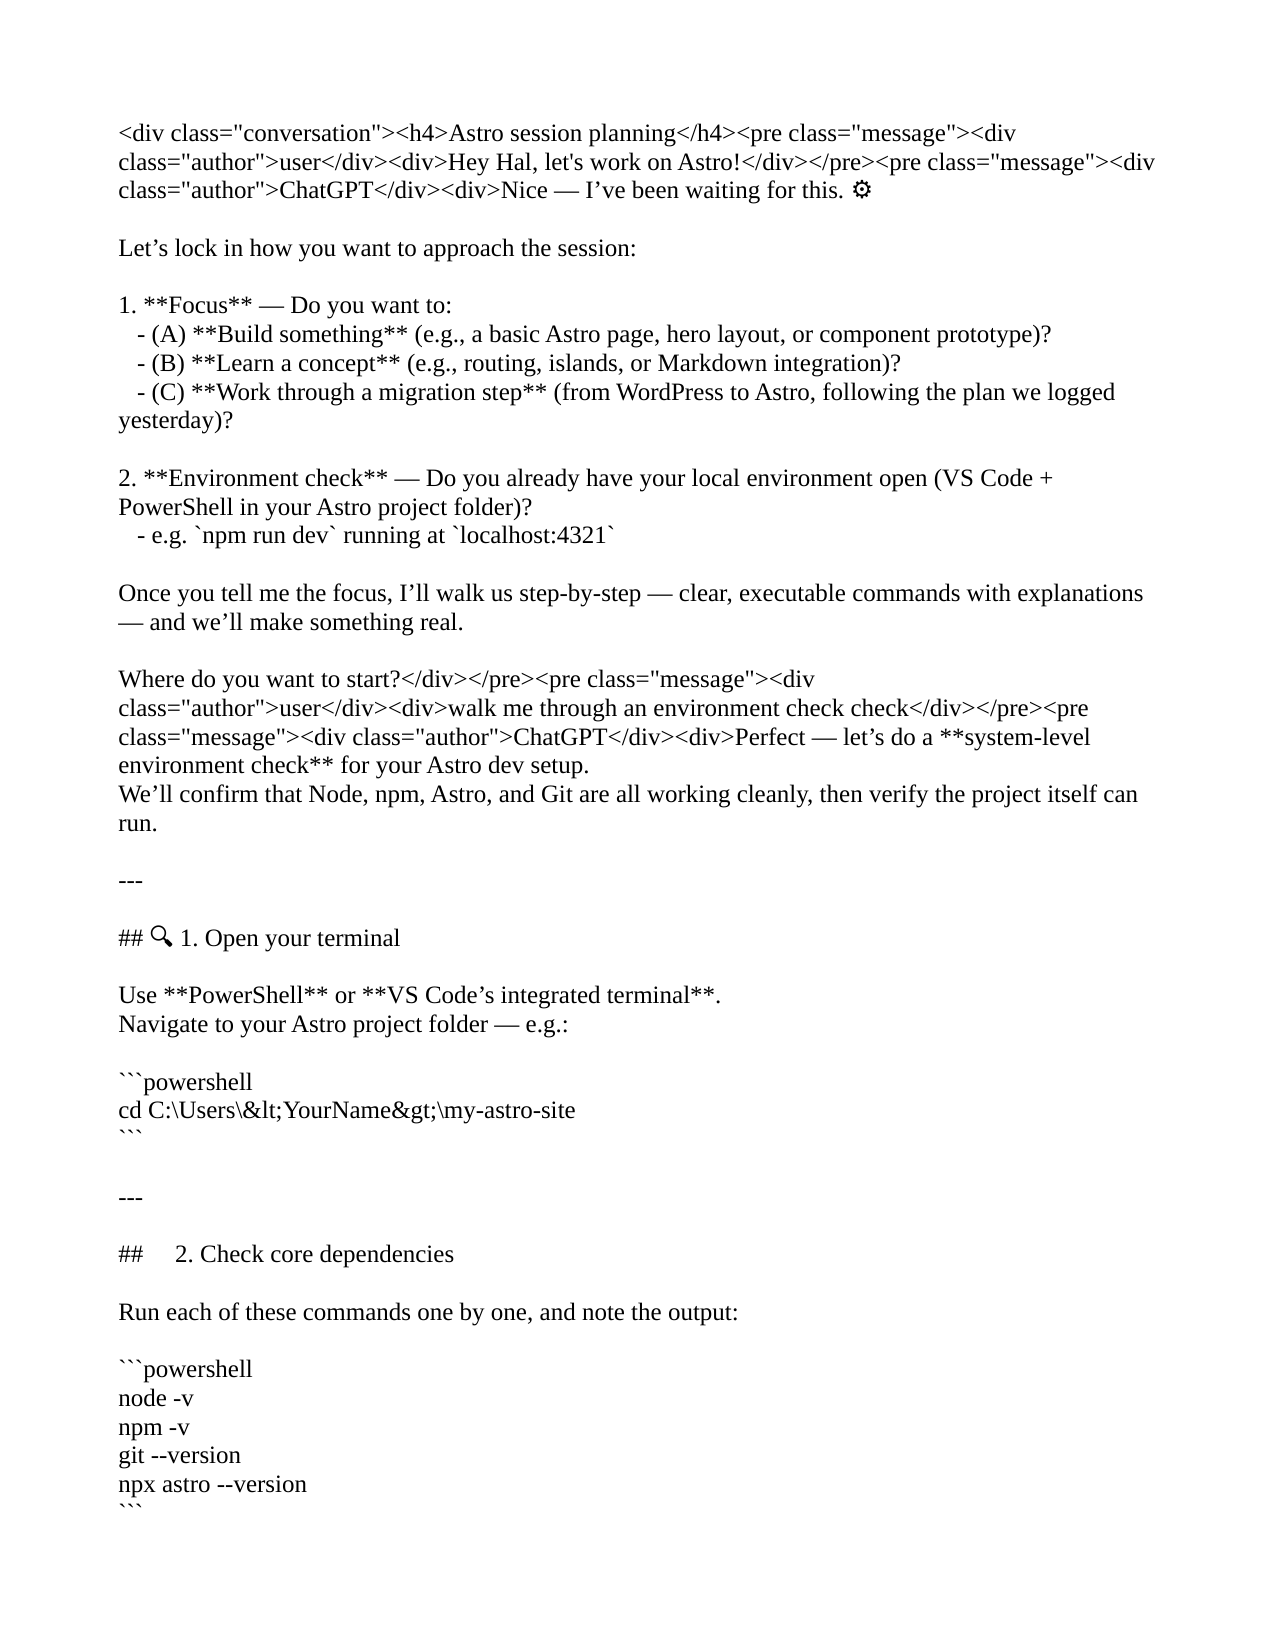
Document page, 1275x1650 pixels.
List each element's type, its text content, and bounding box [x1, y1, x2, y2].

text ```powershell [118, 1354, 1157, 1383]
text --- [118, 866, 1157, 894]
text cd C:\Users\&lt;YourName&gt;\my-astro-site [118, 1096, 1157, 1124]
text Navigate to your Astro project folder — e.g.: [118, 1009, 1157, 1038]
text - (C) **Work through a migration step** (from WordPress to Astro, following the plan we logged yesterday)? [118, 377, 1157, 434]
text ## 🧠 2. Check core dependencies [118, 1239, 1157, 1268]
text npx astro --version [118, 1469, 1157, 1498]
text 2. **Environment check** — Do you already have your local environment open (VS Code + PowerShell in your Astro project folder)? [118, 463, 1157, 521]
text - (A) **Build something** (e.g., a basic Astro page, hero layout, or component prototype)? [118, 319, 1157, 348]
text npm -v [118, 1412, 1157, 1441]
text ## 🔍 1. Open your terminal [118, 923, 1157, 952]
text git --version [118, 1441, 1157, 1469]
text ```powershell [118, 1067, 1157, 1096]
text Once you tell me the focus, I’ll walk us step-by-step — clear, executable commands with explanations — and we’ll make something real. [118, 578, 1157, 636]
text 1. **Focus** — Do you want to: [118, 291, 1157, 319]
text - (B) **Learn a concept** (e.g., routing, islands, or Markdown integration)? [118, 348, 1157, 377]
text Where do you want to start?</div></pre><pre class="message"><div class="author">user</div><div>walk me through an environment check check</div></pre><pre class="message"><div class="author">ChatGPT</div><div>Perfect — let’s do a **system-level environment check** for your Astro dev setup. [118, 664, 1157, 779]
text Use **PowerShell** or **VS Code’s integrated terminal**. [118, 981, 1157, 1009]
text Run each of these commands one by one, and note the output: [118, 1297, 1157, 1326]
text We’ll confirm that Node, npm, Astro, and Git are all working cleanly, then verify the project itself can run. [118, 779, 1157, 837]
text Let’s lock in how you want to approach the session: [118, 233, 1157, 262]
text - e.g. `npm run dev` running at `localhost:4321` [118, 521, 1157, 549]
text ``` [118, 1498, 1157, 1527]
text <div class="conversation"><h4>Astro session planning</h4><pre class="message"><div class="author">user</div><div>Hey Hal, let's work on Astro!</div></pre><pre class="message"><div class="author">ChatGPT</div><div>Nice — I’ve been waiting for this. ⚙️ [118, 118, 1157, 204]
text ``` [118, 1124, 1157, 1153]
text --- [118, 1182, 1157, 1211]
text node -v [118, 1383, 1157, 1412]
